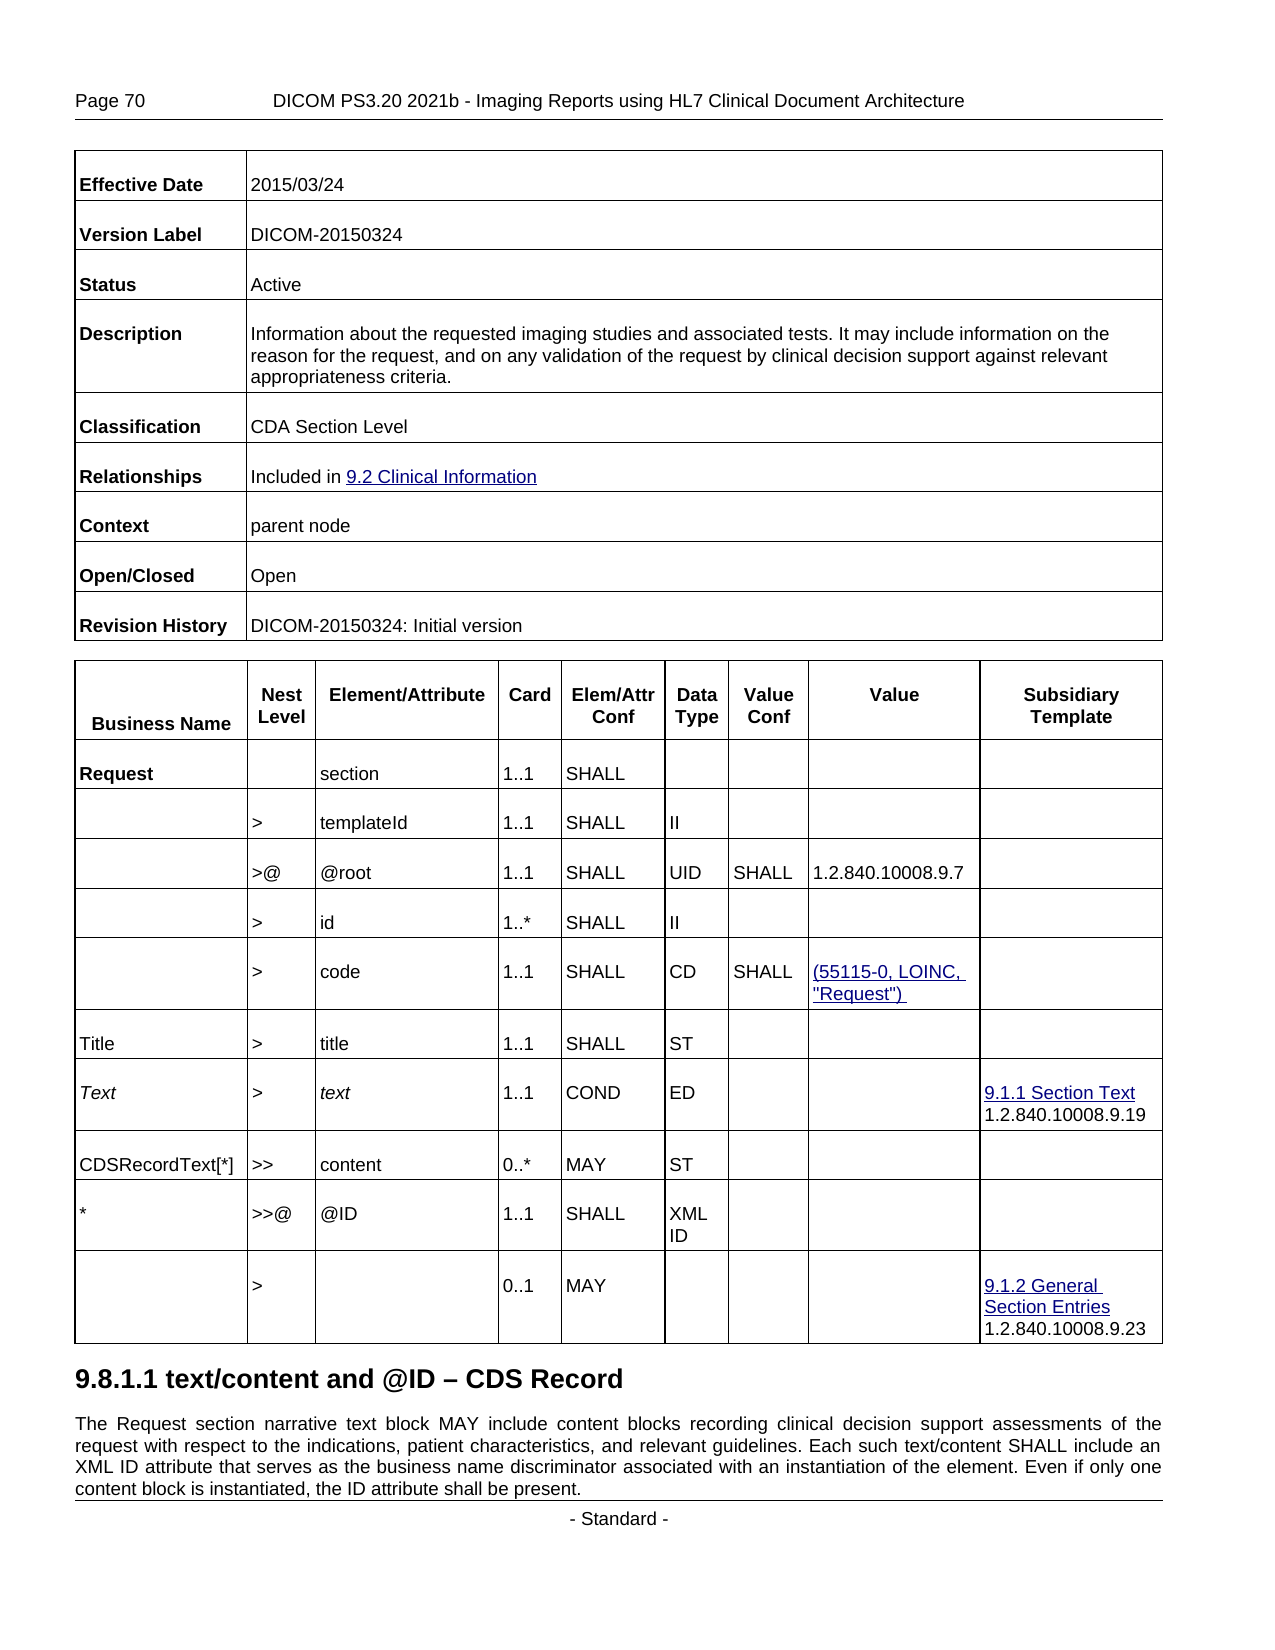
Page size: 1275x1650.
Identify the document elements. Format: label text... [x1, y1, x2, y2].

table_cell [981, 789, 1162, 838]
table_cell Context [76, 492, 246, 541]
table_cell Title [76, 1010, 247, 1058]
table_header Data Type [666, 661, 728, 738]
table_cell [981, 1010, 1162, 1058]
table_cell [729, 889, 808, 937]
table_cell Active [247, 250, 1162, 299]
table_cell [729, 1059, 808, 1129]
table_cell text [316, 1059, 498, 1129]
table_cell [76, 938, 247, 1008]
table_cell [76, 1251, 247, 1343]
table_cell [729, 1131, 808, 1179]
table_cell ST [666, 1010, 728, 1058]
table_cell (55115-0, LOINC, "Request") [809, 938, 979, 1008]
table_cell [809, 1010, 979, 1058]
table_cell Open/Closed [76, 542, 246, 591]
table_cell COND [562, 1059, 664, 1129]
table_cell SHALL [562, 1010, 664, 1058]
table_cell SHALL [729, 938, 808, 1008]
table_header Subsidiary Template [981, 661, 1162, 738]
table_cell SHALL [562, 789, 664, 838]
table_cell @ID [316, 1180, 498, 1250]
table_cell Description [76, 300, 246, 392]
table_cell [981, 839, 1162, 888]
table_cell [981, 889, 1162, 937]
table_cell Revision History [76, 592, 246, 640]
table_cell title [316, 1010, 498, 1058]
table_cell Information about the requested imaging studies and associated tests. It may include information on the reason for the request, and on any validation of the request by clinical decision support against relevant appropriateness criteria. [247, 300, 1162, 392]
table_cell CD [666, 938, 728, 1008]
table_cell ED [666, 1059, 728, 1129]
table_cell UID [666, 839, 728, 888]
table_cell CDA Section Level [247, 393, 1162, 442]
table_cell [809, 889, 979, 937]
table_cell 9.1.2 General Section Entries 1.2.840.10008.9.23 [981, 1251, 1162, 1343]
table_cell [809, 1251, 979, 1343]
table_cell [729, 740, 808, 788]
table_cell XML ID [666, 1180, 728, 1250]
table_cell [666, 1251, 728, 1343]
table_header Value [809, 661, 979, 738]
table_cell SHALL [562, 1180, 664, 1250]
table_header Card [499, 661, 561, 738]
table_cell [729, 1010, 808, 1058]
table_cell SHALL [729, 839, 808, 888]
table_cell [729, 1251, 808, 1343]
table_cell DICOM-20150324: Initial version [247, 592, 1162, 640]
table_header Nest Level [248, 661, 315, 738]
table_cell section [316, 740, 498, 788]
table_cell [666, 740, 728, 788]
table_cell DICOM-20150324 [247, 201, 1162, 249]
table_header Element/​Attribute [316, 661, 498, 738]
table_cell II [666, 889, 728, 937]
table_cell > [248, 938, 315, 1008]
table_cell [76, 839, 247, 888]
table_cell 1..1 [499, 1059, 561, 1129]
table_cell content [316, 1131, 498, 1179]
table_cell SHALL [562, 740, 664, 788]
table_cell [981, 938, 1162, 1008]
table_cell Open [247, 542, 1162, 591]
table_cell 9.1.1 Section Text 1.2.840.10008.9.19 [981, 1059, 1162, 1129]
table_cell [729, 1180, 808, 1250]
table_cell template​Id [316, 789, 498, 838]
table_cell [981, 1180, 1162, 1250]
table_cell parent node [247, 492, 1162, 541]
table_cell [76, 889, 247, 937]
table_cell >@ [248, 839, 315, 888]
table_cell code [316, 938, 498, 1008]
table_header Value Conf [729, 661, 808, 738]
table_cell SHALL [562, 839, 664, 888]
table_cell [316, 1251, 498, 1343]
table_cell [809, 1180, 979, 1250]
table_cell [729, 789, 808, 838]
table_cell [809, 1131, 979, 1179]
table_cell 0..1 [499, 1251, 561, 1343]
table_cell Classification [76, 393, 246, 442]
text 9.8.1.1 text/content and @ID – CDS Record [75, 1363, 1162, 1394]
table_header Elem/Attr Conf [562, 661, 664, 738]
table_cell 1..1 [499, 1180, 561, 1250]
table_cell Effective Date [76, 151, 246, 200]
table_header Business Name [76, 661, 247, 738]
table_cell Relationships [76, 443, 246, 491]
table_cell 1.2.840.10008.9.7 [809, 839, 979, 888]
table_cell Text [76, 1059, 247, 1129]
table_cell MAY [562, 1131, 664, 1179]
table_cell > [248, 889, 315, 937]
table_cell 1..1 [499, 1010, 561, 1058]
table_cell 2015/03/24 [247, 151, 1162, 200]
table_cell 1..1 [499, 839, 561, 888]
table_cell [981, 740, 1162, 788]
table_cell @root [316, 839, 498, 888]
table_cell > [248, 789, 315, 838]
table_cell 0..* [499, 1131, 561, 1179]
table_cell 1..* [499, 889, 561, 937]
table_cell [248, 740, 315, 788]
table_cell >> [248, 1131, 315, 1179]
table_cell Included in 9.2 Clinical Information [247, 443, 1162, 491]
table_cell * [76, 1180, 247, 1250]
table_cell [981, 1131, 1162, 1179]
table_cell 1..1 [499, 938, 561, 1008]
table_cell id [316, 889, 498, 937]
table_cell 1..1 [499, 789, 561, 838]
table_cell SHALL [562, 938, 664, 1008]
table_cell >>@ [248, 1180, 315, 1250]
table_cell 1..1 [499, 740, 561, 788]
table_cell Request [76, 740, 247, 788]
table_cell Status [76, 250, 246, 299]
table_cell [809, 740, 979, 788]
table_cell > [248, 1059, 315, 1129]
table_cell SHALL [562, 889, 664, 937]
text The Request section narrative text block MAY include content blocks recording clinical decision support assessments of the request with respect to the indications, patient characteristics, and relevant guidelines. Each such text/content SHALL include an XML ID attribute that serves as the business name discriminator associated with an instantiation of the element. Even if only one content block is instantiated, the ID attribute shall be present. [75, 1413, 1162, 1499]
table_cell ST [666, 1131, 728, 1179]
table_cell MAY [562, 1251, 664, 1343]
table_cell [76, 789, 247, 838]
table_cell Version Label [76, 201, 246, 249]
table_cell [809, 789, 979, 838]
table_cell CDSRecord​Text[*] [76, 1131, 247, 1179]
table_cell > [248, 1251, 315, 1343]
table_cell > [248, 1010, 315, 1058]
table_cell [809, 1059, 979, 1129]
table_cell II [666, 789, 728, 838]
